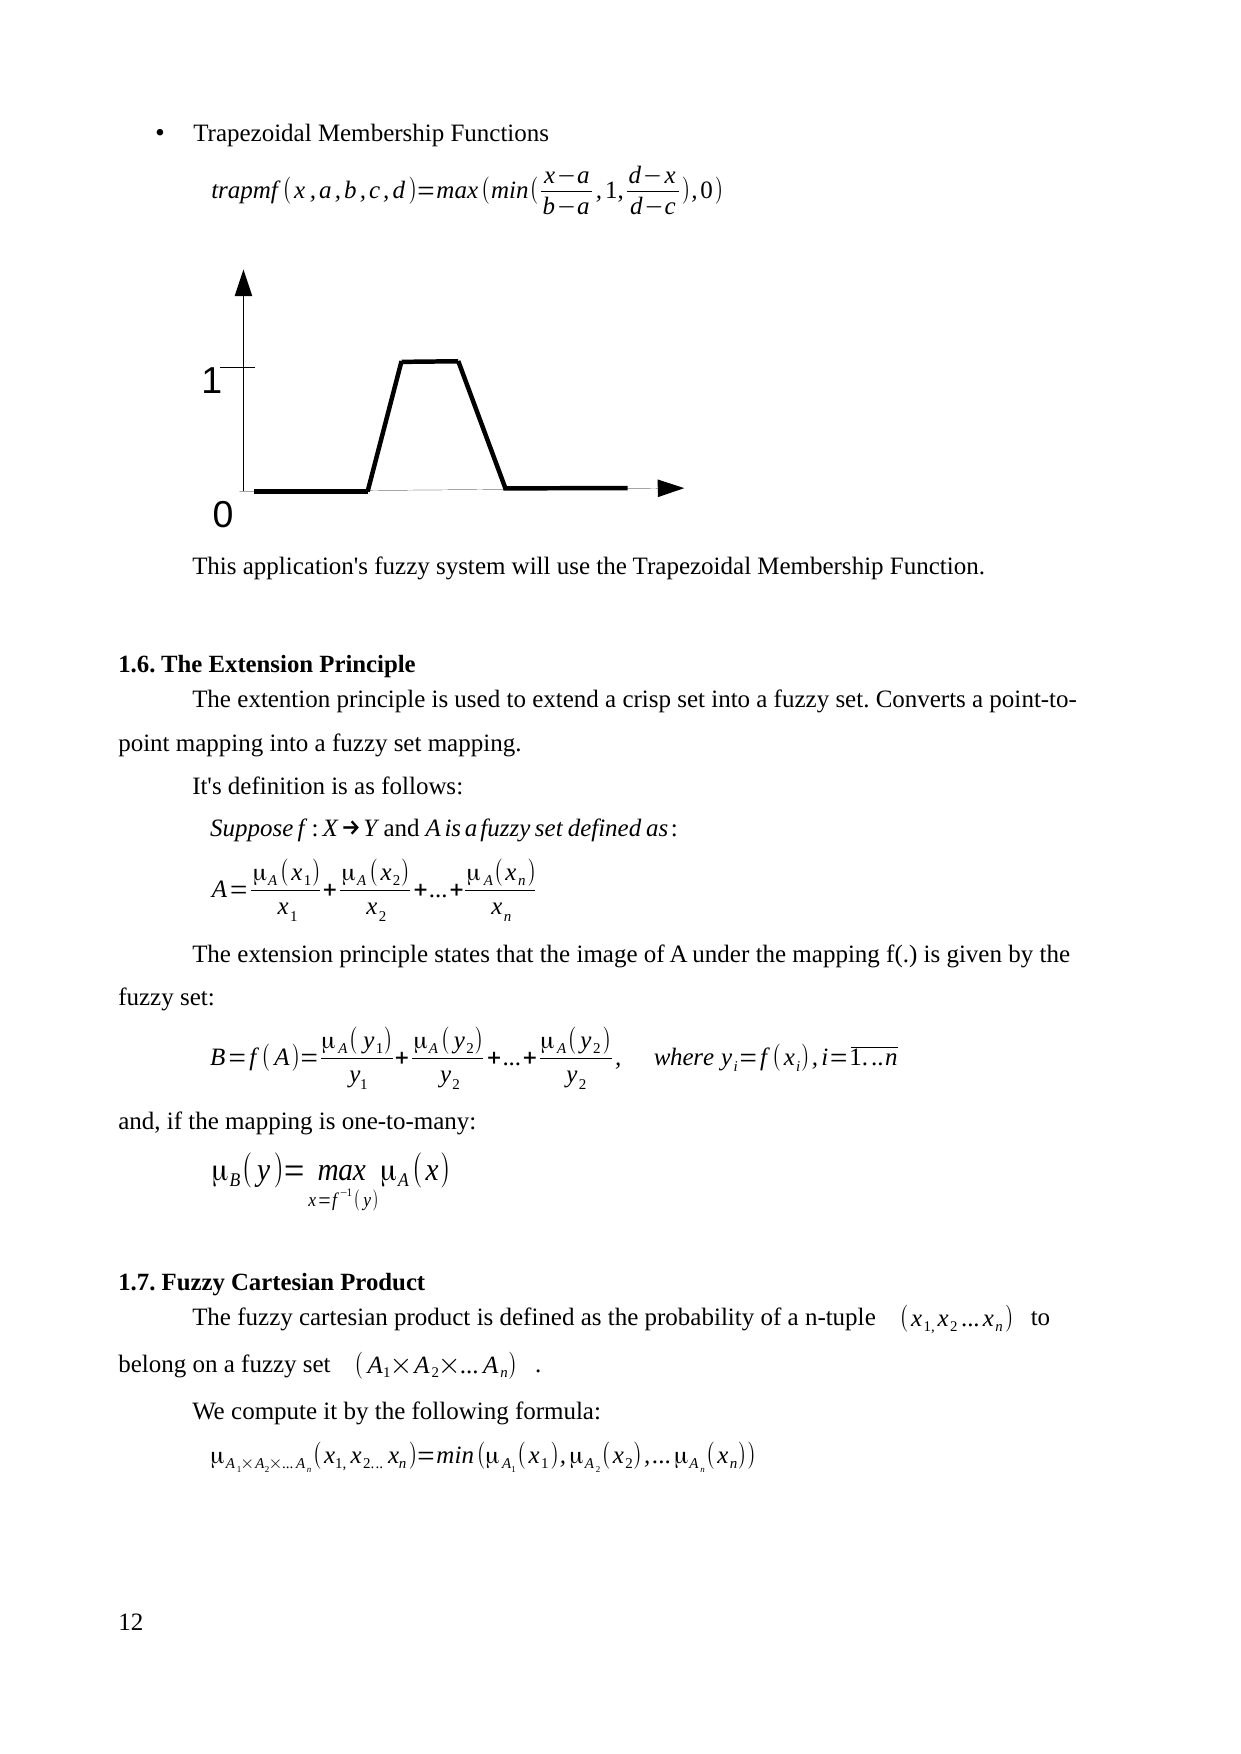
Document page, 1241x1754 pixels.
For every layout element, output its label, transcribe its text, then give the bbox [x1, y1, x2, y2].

subtitle 1.7. Fuzzy Cartesian Product [118, 1268, 1122, 1296]
text It's definition is as follows: [118, 771, 1122, 799]
text The extension principle states that the image of A under the mapping f(.) is given by the fuzzy set: [118, 939, 1122, 1011]
text This application's fuzzy system will use the Trapezoidal Membership Function. [118, 551, 1122, 580]
text The fuzzy cartesian product is defined as the probability of a n-tuple to belong on a fuzzy set . [118, 1302, 1122, 1382]
text We compute it by the following formula: [118, 1396, 1122, 1425]
subtitle 1.6. The Extension Principle [118, 650, 1122, 678]
list Trapezoidal Membership Functions [156, 118, 1122, 147]
text and, if the mapping is one-to-many: [118, 1106, 1122, 1135]
text The extention principle is used to extend a crisp set into a fuzzy set. Converts a point-to-point mapping into a fuzzy set mapping. [118, 684, 1122, 756]
